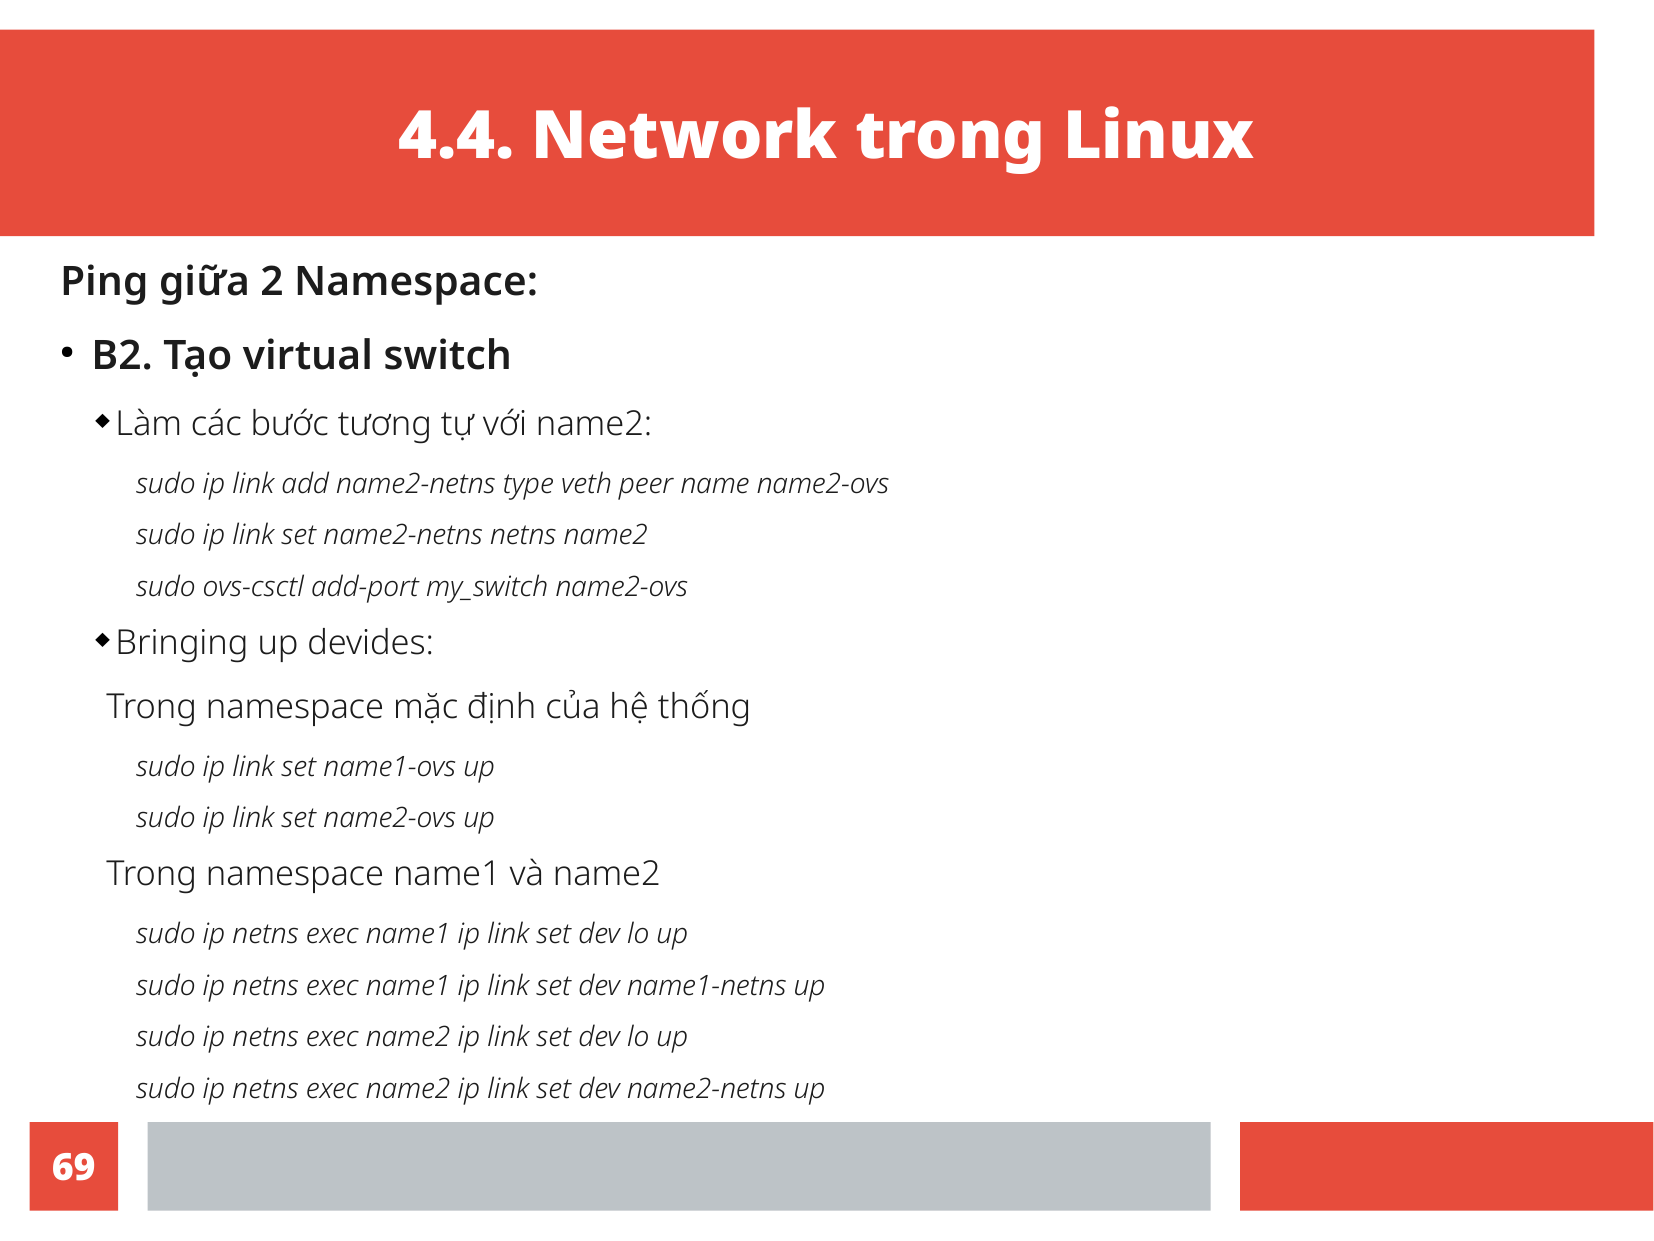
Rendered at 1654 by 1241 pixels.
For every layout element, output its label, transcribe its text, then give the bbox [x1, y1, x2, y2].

list Ping giữa 2 Namespace: B2. Tạo virtual switch Làm các bước tương tự với name2: sudo ip link add name2-netns type veth peer name name2-ovs sudo ip link set name2-netns netns name2 sudo ovs-csctl add-port my_switch name2-ovs Bringing up devides: Trong namespace mặc định của hệ thống sudo ip link set name1-ovs up sudo ip link set name2-ovs up Trong namespace name1 và name2 sudo ip netns exec name1 ip link set dev lo up sudo ip netns exec name1 ip link set dev name1-netns up sudo ip netns exec name2 ip link set dev lo up sudo ip netns exec name2 ip link set dev name2-netns up [60, 252, 1591, 1111]
title 4.4. Network trong Linux [59, 59, 1595, 207]
